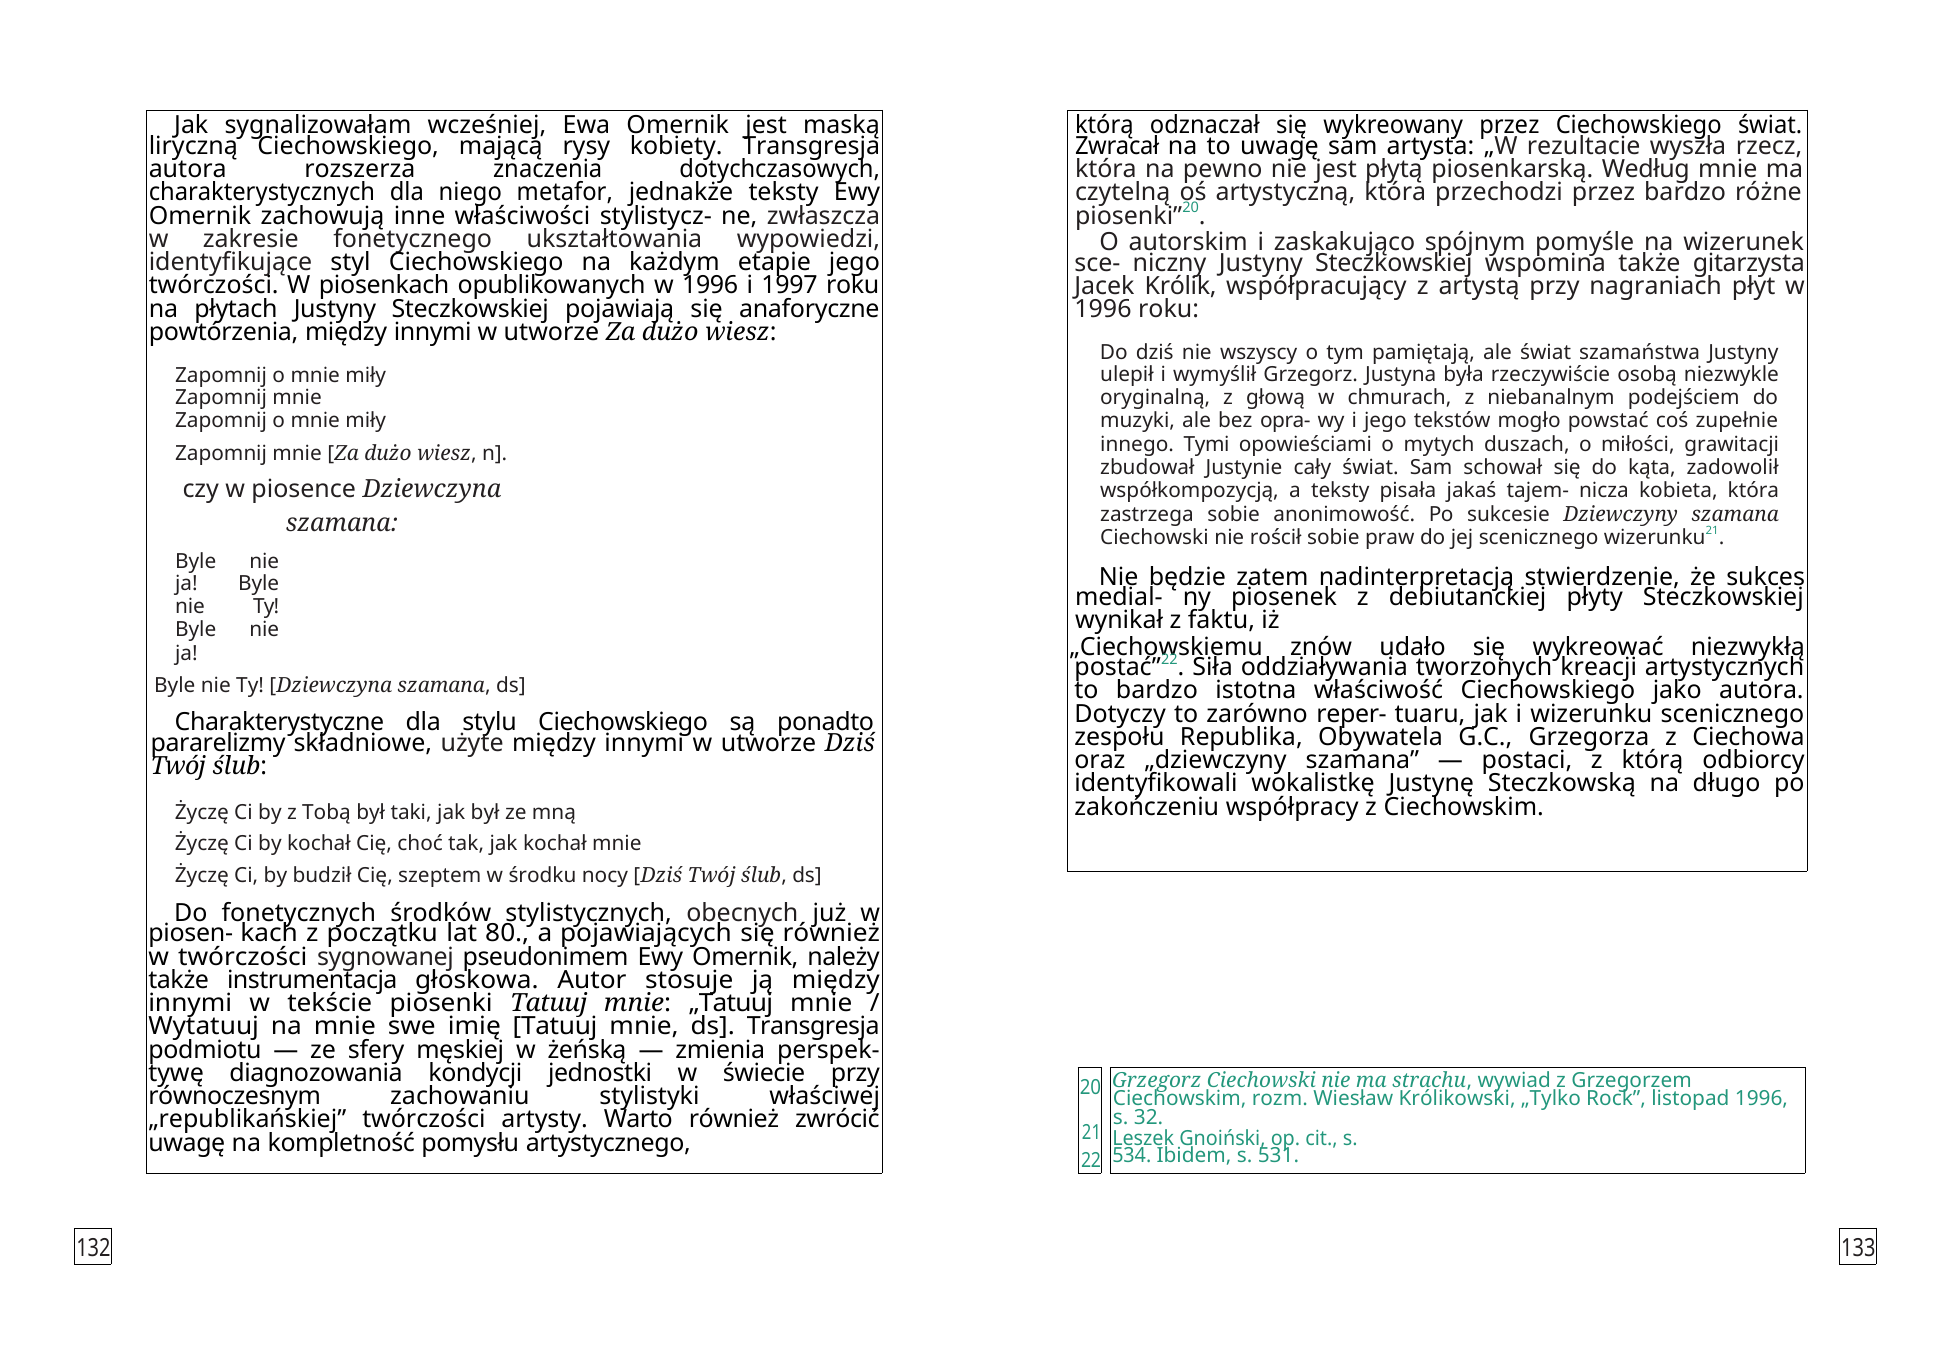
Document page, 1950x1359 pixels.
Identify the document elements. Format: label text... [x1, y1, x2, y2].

text czy w piosence Dziewczyna szamana: [147, 471, 536, 539]
text którą odznaczał się wykreowany przez Ciechowskiego świat. Zwracał na to uwagę sam artysta: „W rezultacie wyszła rzecz, która na pewno nie jest płytą piosenkarską. Według mnie ma czytelną oś artystyczną, która przechodzi przez bardzo różne piosenki”20. [1075, 115, 1803, 231]
text Życzę Ci by kochał Cię, choć tak, jak kochał mnie [174, 826, 882, 856]
text 20 [1079, 1068, 1101, 1101]
text Do dziś nie wszyscy o tym pamiętają, ale świat szamaństwa Justyny ulepił i wymyślił Grzegorz. Justyna była rzeczywiście osobą niezwykle oryginalną, z głową w chmurach, z niebanalnym podejściem do muzyki, ale bez opra- wy i jego tekstów mogło powstać coś zupełnie innego. Tymi opowieściami o mytych duszach, o miłości, grawitacji zbudował Justynie cały świat. Sam schował się do kąta, zadowolił współkompozycją, a teksty pisała jakaś tajem- nicza kobieta, która zastrzega sobie anonimowość. Po sukcesie Dziewczyny szamana Ciechowski nie rościł sobie praw do jej scenicznego wizerunku21. [1099, 341, 1779, 551]
text „Ciechowskiemu znów udało się wykreować niezwykłą postać”22. Siła oddziaływania tworzonych kreacji artystycznych to bardzo istotna właściwość Ciechowskiego jako autora. Dotyczy to zarówno reper- tuaru, jak i wizerunku scenicznego zespołu Republika, Obywatela G.C., Grzegorza z Ciechowa oraz „dziewczyny szamana” — postaci, z którą odbiorcy identyfikowali wokalistkę Justynę Steczkowską na długo po zakończeniu współpracy z Ciechowskim. [1069, 636, 1805, 822]
text Charakterystyczne dla stylu Ciechowskiego są ponadto pararelizmy składniowe, użyte między innymi w utworze Dziś Twój ślub: [150, 712, 874, 782]
text 22 [1081, 1145, 1101, 1173]
text Byle nie ja! Byle nie Ty! Byle nie ja! [175, 550, 279, 666]
text 21 [1082, 1115, 1101, 1145]
text O autorskim i zaskakująco spójnym pomyśle na wizerunek sce- niczny Justyny Steczkowskiej wspomina także gitarzysta Jacek Królik, współpracujący z artystą przy nagraniach płyt w 1996 roku: [1074, 232, 1805, 325]
text Grzegorz Ciechowski nie ma strachu, wywiad z Grzegorzem Ciechowskim, rozm. Wiesław Królikowski, „Tylko Rock”, listopad 1996, s. 32. [1112, 1072, 1805, 1130]
text Życzę Ci, by budził Cię, szeptem w środku nocy [Dziś Twój ślub, ds] [174, 856, 882, 889]
text Zapomnij mnie [Za dużo wiesz, n]. [175, 434, 882, 466]
text Życzę Ci by z Tobą był taki, jak był ze mną [174, 793, 882, 826]
text 133 [1841, 1229, 1876, 1264]
text 132 [76, 1229, 111, 1264]
text Byle nie Ty! [Dziewczyna szamana, ds] [147, 666, 532, 699]
text Nie będzie zatem nadinterpretacją stwierdzenie, że sukces medial- ny piosenek z debiutanckiej płyty Steczkowskiej wynikał z faktu, iż [1075, 567, 1805, 636]
text Do fonetycznych środków stylistycznych, obecnych już w piosen- kach z początku lat 80., a pojawiających się również w twórczości sygnowanej pseudonimem Ewy Omernik, należy także instrumentacja głoskowa. Autor stosuje ją między innymi w tekście piosenki Tatuuj mnie: „Tatuuj mnie / Wytatuuj na mnie swe imię [Tatuuj mnie, ds]. Transgresja podmiotu — ze sfery męskiej w żeńską — zmienia perspek- tywę diagnozowania kondycji jednostki w świecie przy równoczesnym zachowaniu stylistyki właściwej „republikańskiej” twórczości artysty. Warto również zwrócić uwagę na kompletność pomysłu artystycznego, [148, 903, 880, 1158]
text Leszek Gnoiński, op. cit., s. 534. Ibidem, s. 531. [1112, 1130, 1399, 1169]
text Jak sygnalizowałam wcześniej, Ewa Omernik jest maską liryczną Ciechowskiego, mającą rysy kobiety. Transgresja autora rozszerza znaczenia dotychczasowych, charakterystycznych dla niego metafor, jednakże teksty Ewy Omernik zachowują inne właściwości stylistycz- ne, zwłaszcza w zakresie fonetycznego ukształtowania wypowiedzi, identyfikujące styl Ciechowskiego na każdym etapie jego twórczości. W piosenkach opublikowanych w 1996 i 1997 roku na płytach Justyny Steczkowskiej pojawiają się anaforyczne powtórzenia, między innymi w utworze Za dużo wiesz: [148, 115, 880, 347]
text Zapomnij o mnie miły Zapomnij mnie Zapomnij o mnie miły [175, 364, 395, 434]
